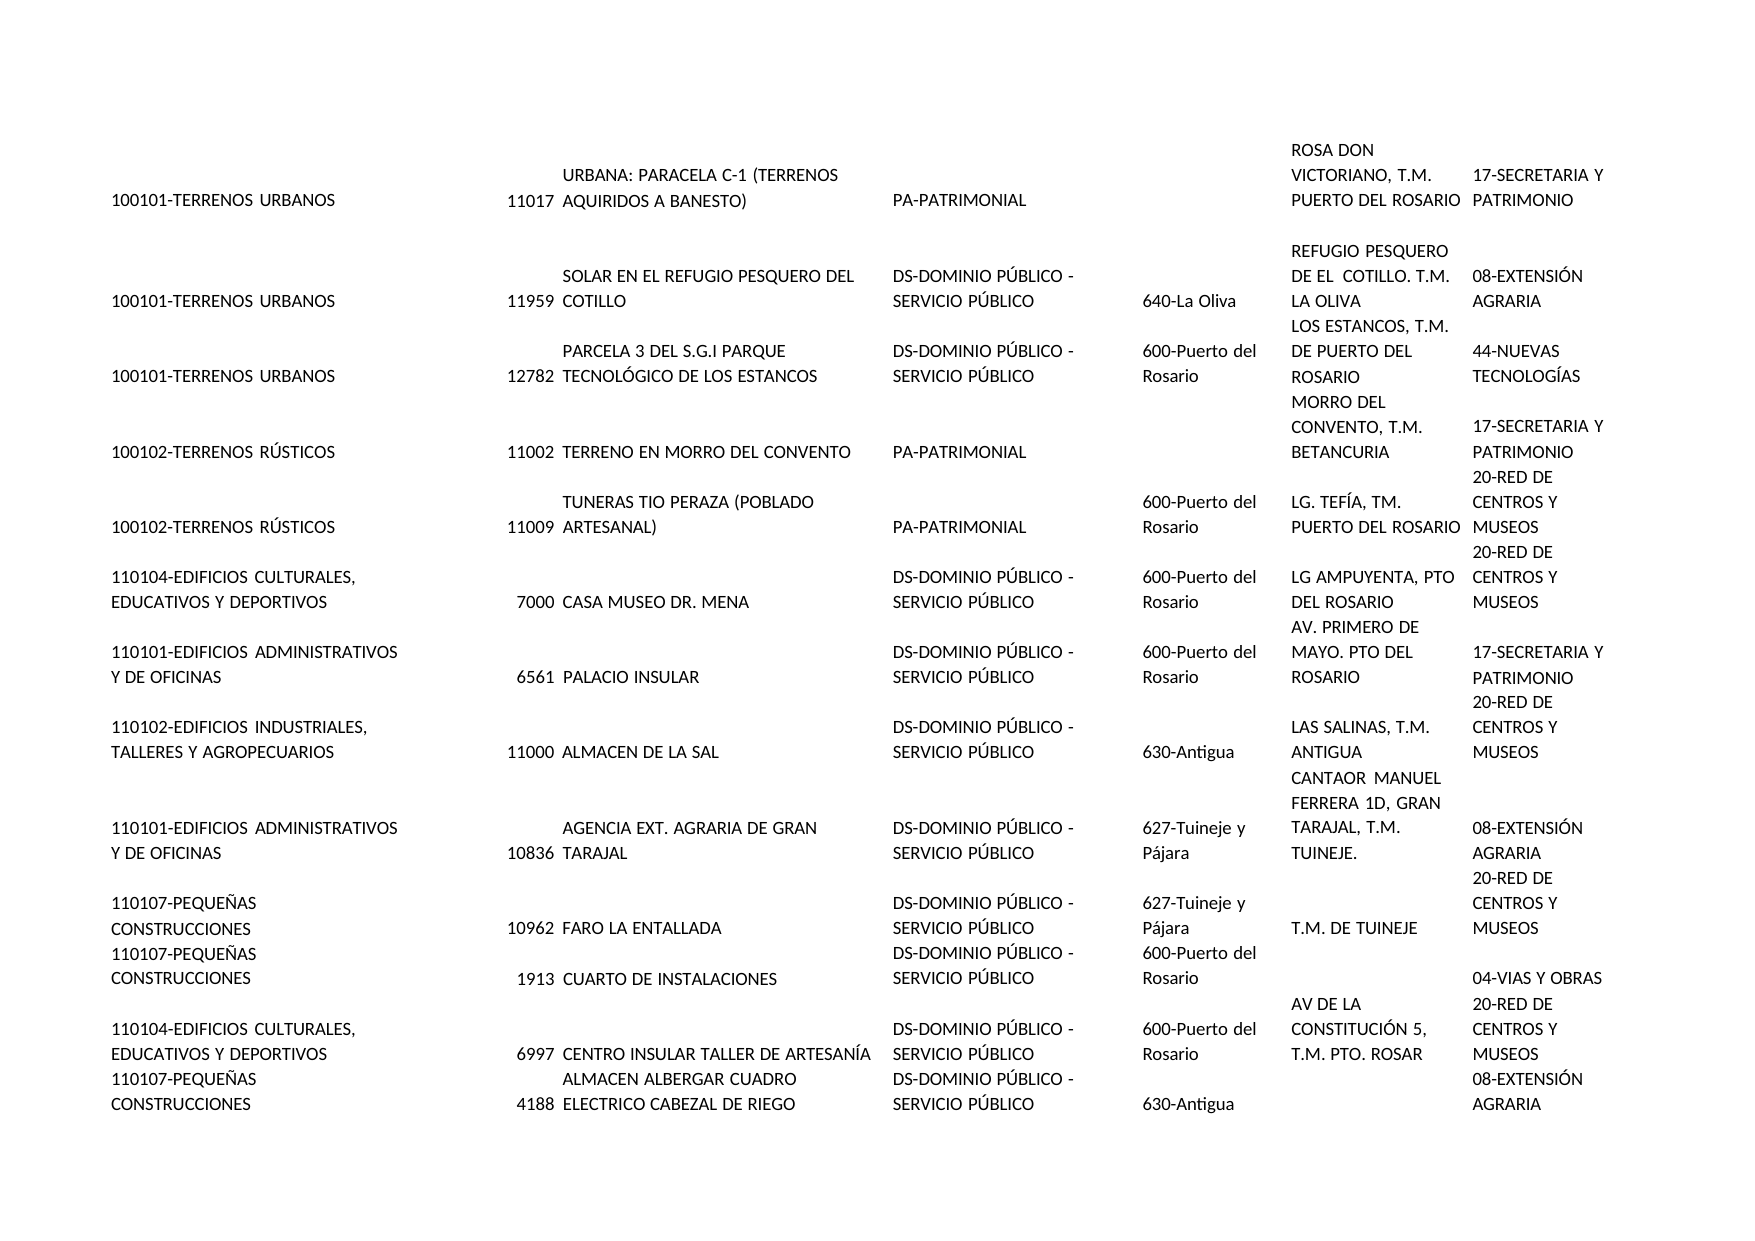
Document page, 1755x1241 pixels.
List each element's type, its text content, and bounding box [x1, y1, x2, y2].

table_cell PUERTO DEL ROSARIO LG AMPUYENTA, PTO [1274, 515, 1467, 591]
table_cell Y DE OFICINAS 110107-PEQUEÑAS [105, 842, 454, 917]
table_cell [105, 227, 454, 290]
table_cell AV DE LA CONSTITUCIÓN 5, [1274, 992, 1467, 1042]
table_cell SERVICIO PÚBLICO DS-DOMINIO PÚBLICO - SERVICIO PÚBLICO [884, 1042, 1109, 1125]
table_cell LA OLIVA LOS ESTANCOS, T.M. DE PUERTO DEL [1274, 290, 1467, 365]
table_cell 11009 ARTESANAL) [454, 515, 884, 591]
table_cell Rosario 600-Puerto del [1109, 591, 1274, 666]
table_cell MUSEOS 04-VIAS Y OBRAS [1467, 917, 1611, 992]
table_cell BETANCURIA LG. TEFÍA, TM. [1274, 440, 1467, 515]
table_cell T.M. PTO. ROSAR [1274, 1042, 1467, 1125]
table_header 17-SECRETARIA Y PATRIMONIO [1467, 132, 1611, 227]
table_cell MUSEOS 20-RED DE CENTROS Y [1467, 515, 1611, 591]
table_cell AGRARIA 20-RED DE CENTROS Y [1467, 842, 1611, 917]
table_header [1109, 132, 1274, 227]
table_cell 110104-EDIFICIOS CULTURALES, [105, 992, 454, 1042]
table_cell 6997 CENTRO INSULAR TALLER DE ARTESANÍA ALMACEN ALBERGAR CUADRO 4188 ELECTRICO CABEZAL DE RIEGO [454, 1042, 884, 1125]
table_cell EDUCATIVOS Y DEPORTIVOS 110107-PEQUEÑAS CONSTRUCCIONES [105, 1042, 454, 1125]
table_cell 10836 TARAJAL [454, 842, 884, 917]
table_cell 20-RED DE CENTROS Y [1467, 992, 1611, 1042]
table_cell Rosario [1109, 666, 1274, 741]
table_cell ROSARIO LAS SALINAS, T.M. [1274, 666, 1467, 741]
table_cell 7000 CASA MUSEO DR. MENA [454, 591, 884, 666]
table_cell TALLERES Y AGROPECUARIOS 110101-EDIFICIOS ADMINISTRATIVOS [105, 741, 454, 842]
table_cell TECNOLOGÍAS 17-SECRETARIA Y [1467, 365, 1611, 440]
table_cell 100101-TERRENOS URBANOS [105, 290, 454, 365]
table_header PA-PATRIMONIAL [884, 132, 1109, 227]
table_cell 600-Puerto del [1109, 992, 1274, 1042]
table_cell Pájara 627-Tuineje y [1109, 842, 1274, 917]
table_header ROSA DON VICTORIANO, T.M. PUERTO DEL ROSARIO [1274, 132, 1467, 227]
table_cell ROSARIO MORRO DEL CONVENTO, T.M. [1274, 365, 1467, 440]
table_cell Rosario [1109, 365, 1274, 440]
table_cell T.M. DE TUINEJE [1274, 917, 1467, 992]
table_header URBANA: PARACELA C-1 (TERRENOS 11017 AQUIRIDOS A BANESTO) [454, 132, 884, 227]
table_cell SERVICIO PÚBLICO DS-DOMINIO PÚBLICO - [884, 290, 1109, 365]
table_cell REFUGIO PESQUERO DE EL COTILLO. T.M. [1274, 227, 1467, 290]
table_cell SERVICIO PÚBLICO DS-DOMINIO PÚBLICO - [884, 591, 1109, 666]
table_cell DEL ROSARIO AV. PRIMERO DE MAYO. PTO DEL [1274, 591, 1467, 666]
table_cell SERVICIO PÚBLICO DS-DOMINIO PÚBLICO - [884, 842, 1109, 917]
table_cell CONSTRUCCIONES 110107-PEQUEÑAS CONSTRUCCIONES [105, 917, 454, 992]
table_cell PATRIMONIO 20-RED DE CENTROS Y [1467, 666, 1611, 741]
table_cell [454, 992, 884, 1042]
table_cell AGRARIA 44-NUEVAS [1467, 290, 1611, 365]
table_cell 12782 TECNOLÓGICO DE LOS ESTANCOS [454, 365, 884, 440]
table_cell 600-Puerto del [1109, 440, 1274, 515]
table_cell 10962 FARO LA ENTALLADA 1913 CUARTO DE INSTALACIONES [454, 917, 884, 992]
table_cell TUINEJE. [1274, 842, 1467, 917]
table_cell Rosario 630-Antigua [1109, 1042, 1274, 1125]
table_cell 100102-TERRENOS RÚSTICOS 110104-EDIFICIOS CULTURALES, [105, 515, 454, 591]
table_cell SERVICIO PÚBLICO DS-DOMINIO PÚBLICO - [884, 741, 1109, 842]
table_cell 640-La Oliva 600-Puerto del [1109, 290, 1274, 365]
table_cell 6561 PALACIO INSULAR [454, 666, 884, 741]
table_cell Pájara 600-Puerto del Rosario [1109, 917, 1274, 992]
table_cell 100101-TERRENOS URBANOS [105, 365, 454, 440]
table_cell SERVICIO PÚBLICO [884, 365, 1109, 440]
table_cell MUSEOS 17-SECRETARIA Y [1467, 591, 1611, 666]
table_cell EDUCATIVOS Y DEPORTIVOS 110101-EDIFICIOS ADMINISTRATIVOS [105, 591, 454, 666]
table_cell PA-PATRIMONIAL [884, 440, 1109, 515]
table_cell 100102-TERRENOS RÚSTICOS [105, 440, 454, 515]
table_cell SERVICIO PÚBLICO DS-DOMINIO PÚBLICO - [884, 666, 1109, 741]
table_cell SOLAR EN EL REFUGIO PESQUERO DEL [454, 227, 884, 290]
table_cell 11000 ALMACEN DE LA SAL AGENCIA EXT. AGRARIA DE GRAN [454, 741, 884, 842]
table_cell 08-EXTENSIÓN [1467, 227, 1611, 290]
table_cell [1109, 227, 1274, 290]
table_cell SERVICIO PÚBLICO DS-DOMINIO PÚBLICO - SERVICIO PÚBLICO [884, 917, 1109, 992]
table_cell PA-PATRIMONIAL DS-DOMINIO PÚBLICO - [884, 515, 1109, 591]
table_cell DS-DOMINIO PÚBLICO - [884, 992, 1109, 1042]
table_cell Rosario 600-Puerto del [1109, 515, 1274, 591]
table_cell ANTIGUA CANTAOR MANUEL FERRERA 1D, GRAN TARAJAL, T.M. [1274, 741, 1467, 842]
table_cell 11959 COTILLO PARCELA 3 DEL S.G.I PARQUE [454, 290, 884, 365]
table_cell MUSEOS 08-EXTENSIÓN [1467, 741, 1611, 842]
table_header 100101-TERRENOS URBANOS [105, 132, 454, 227]
table_cell 630-Antigua 627-Tuineje y [1109, 741, 1274, 842]
table_cell 11002 TERRENO EN MORRO DEL CONVENTO TUNERAS TIO PERAZA (POBLADO [454, 440, 884, 515]
table_cell MUSEOS 08-EXTENSIÓN AGRARIA [1467, 1042, 1611, 1125]
table_cell Y DE OFICINAS 110102-EDIFICIOS INDUSTRIALES, [105, 666, 454, 741]
table_cell DS-DOMINIO PÚBLICO - [884, 227, 1109, 290]
table_cell PATRIMONIO 20-RED DE CENTROS Y [1467, 440, 1611, 515]
